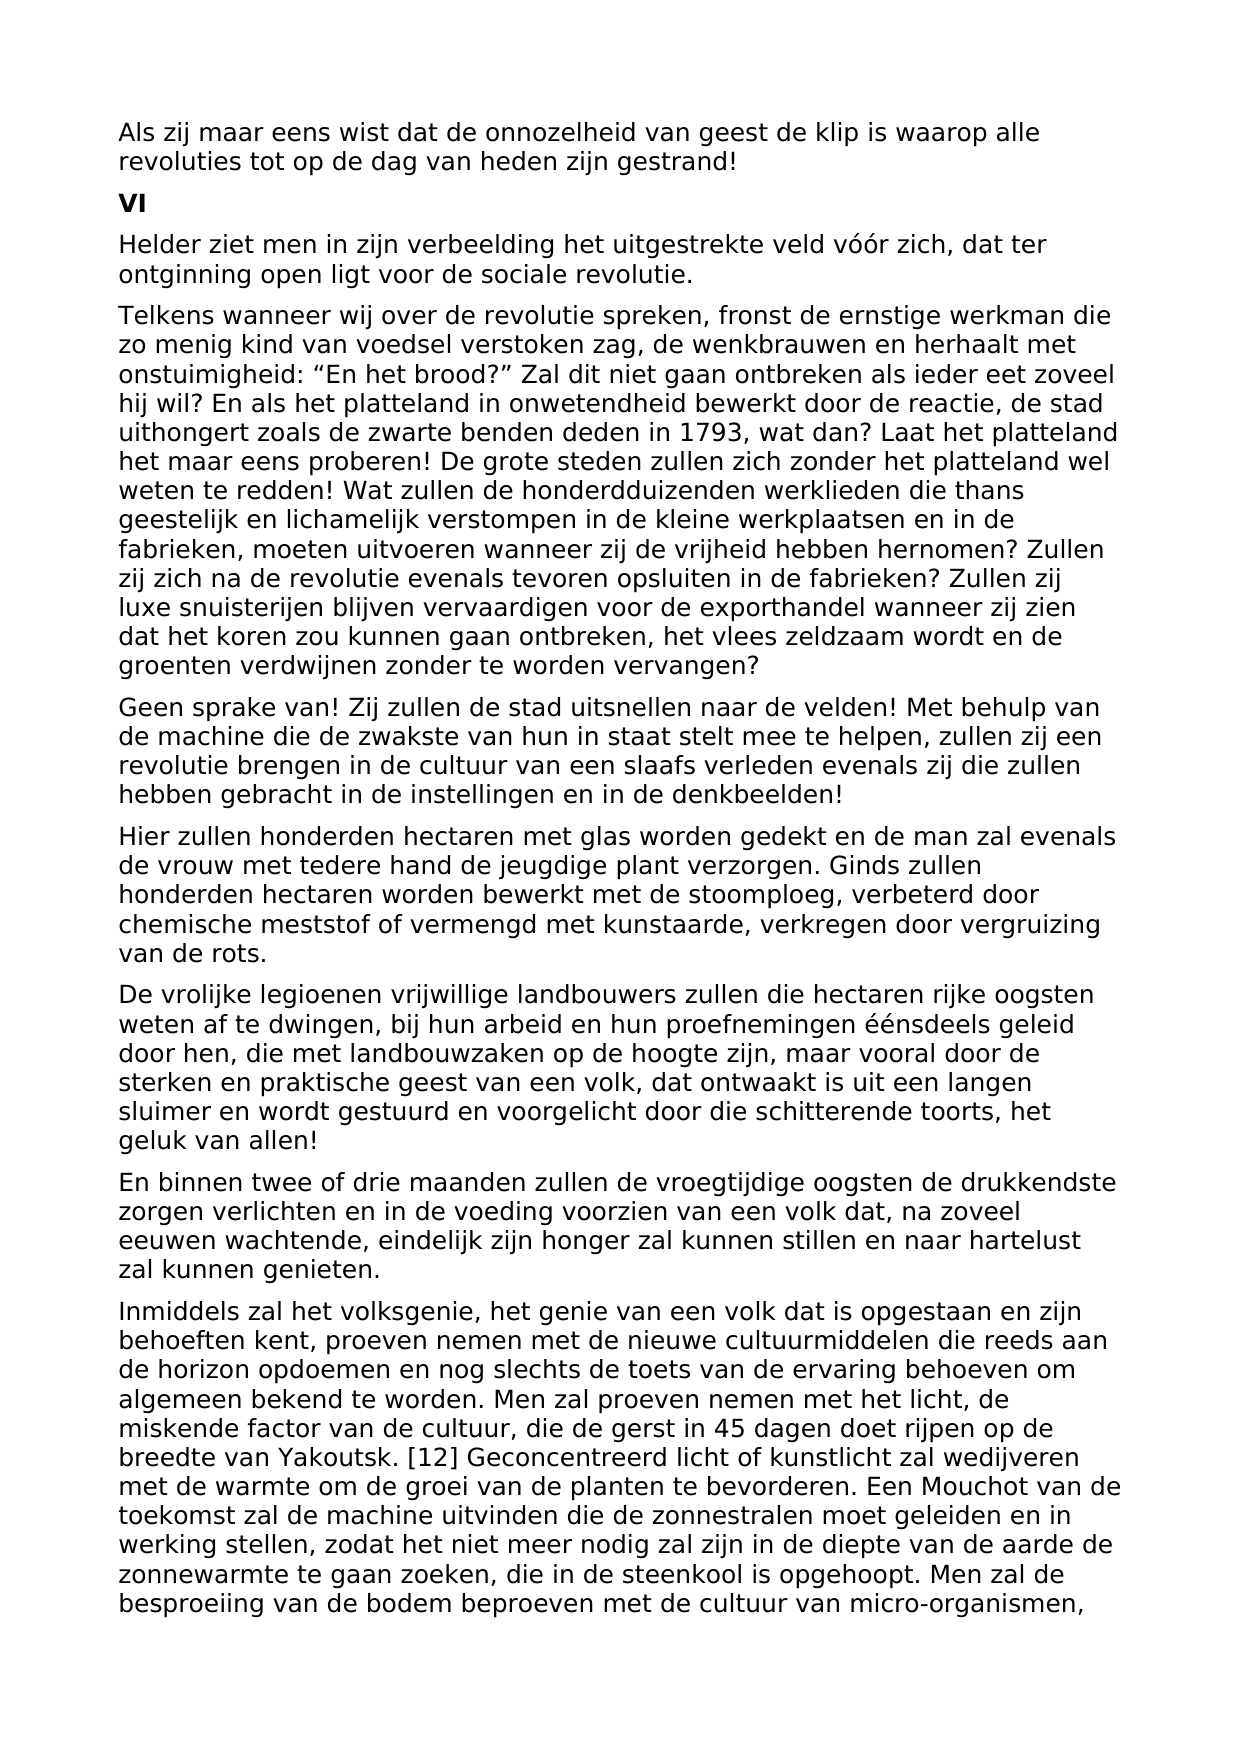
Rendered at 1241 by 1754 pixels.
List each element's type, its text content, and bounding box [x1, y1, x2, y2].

text De vrolijke legioenen vrijwillige landbouwers zullen die hectaren rijke oogsten weten af te dwingen, bij hun arbeid en hun proefnemingen éénsdeels geleid door hen, die met landbouwzaken op de hoogte zijn, maar vooral door de sterken en praktische geest van een volk, dat ontwaakt is uit een langen sluimer en wordt gestuurd en voorgelicht door die schitterende toorts, het geluk van allen! [118, 981, 1122, 1156]
text Hier zullen honderden hectaren met glas worden gedekt en de man zal evenals de vrouw met tedere hand de jeugdige plant verzorgen. Ginds zullen honderden hectaren worden bewerkt met de stoomploeg, verbeterd door chemische meststof of vermengd met kunstaarde, verkregen door vergruizing van de rots. [118, 822, 1122, 968]
text VI [118, 189, 1122, 218]
text Geen sprake van! Zij zullen de stad uitsnellen naar de velden! Met behulp van de machine die de zwakste van hun in staat stelt mee te helpen, zullen zij een revolutie brengen in de cultuur van een slaafs verleden evenals zij die zullen hebben gebracht in de instellingen en in de denkbeelden! [118, 693, 1122, 810]
text Helder ziet men in zijn verbeelding het uitgestrekte veld vóór zich, dat ter ontginning open ligt voor de sociale revolutie. [118, 231, 1122, 289]
text En binnen twee of drie maanden zullen de vroegtijdige oogsten de drukkendste zorgen verlichten en in de voeding voorzien van een volk dat, na zoveel eeuwen wachtende, eindelijk zijn honger zal kunnen stillen en naar hartelust zal kunnen genieten. [118, 1168, 1122, 1285]
text Als zij maar eens wist dat de onnozelheid van geest de klip is waarop alle revoluties tot op de dag van heden zijn gestrand! [118, 118, 1122, 176]
text Telkens wanneer wij over de revolutie spreken, fronst de ernstige werkman die zo menig kind van voedsel verstoken zag, de wenkbrauwen en herhaalt met onstuimigheid: “En het brood?” Zal dit niet gaan ontbreken als ieder eet zoveel hij wil? En als het platteland in onwetendheid bewerkt door de reactie, de stad uithongert zoals de zwarte benden deden in 1793, wat dan? Laat het platteland het maar eens proberen! De grote steden zullen zich zonder het platteland wel weten te redden! Wat zullen de honderdduizenden werklieden die thans geestelijk en lichamelijk verstompen in de kleine werkplaatsen en in de fabrieken, moeten uitvoeren wanneer zij de vrijheid hebben hernomen? Zullen zij zich na de revolutie evenals tevoren opsluiten in de fabrieken? Zullen zij luxe snuisterijen blijven vervaardigen voor de exporthandel wanneer zij zien dat het koren zou kunnen gaan ontbreken, het vlees zeldzaam wordt en de groenten verdwijnen zonder te worden vervangen? [118, 301, 1122, 681]
text Inmiddels zal het volksgenie, het genie van een volk dat is opgestaan en zijn behoeften kent, proeven nemen met de nieuwe cultuurmiddelen die reeds aan de horizon opdoemen en nog slechts de toets van de ervaring behoeven om algemeen bekend te worden. Men zal proeven nemen met het licht, de miskende factor van de cultuur, die de gerst in 45 dagen doet rijpen op de breedte van Yakoutsk. [12] Geconcentreerd licht of kunstlicht zal wedijveren met de warmte om de groei van de planten te bevorderen. Een Mouchot van de toekomst zal de machine uitvinden die de zonnestralen moet geleiden en in werking stellen, zodat het niet meer nodig zal zijn in de diepte van de aarde de zonnewarmte te gaan zoeken, die in de steenkool is opgehoopt. Men zal de besproeiing van de bodem beproeven met de cultuur van micro-organismen, [118, 1297, 1122, 1618]
